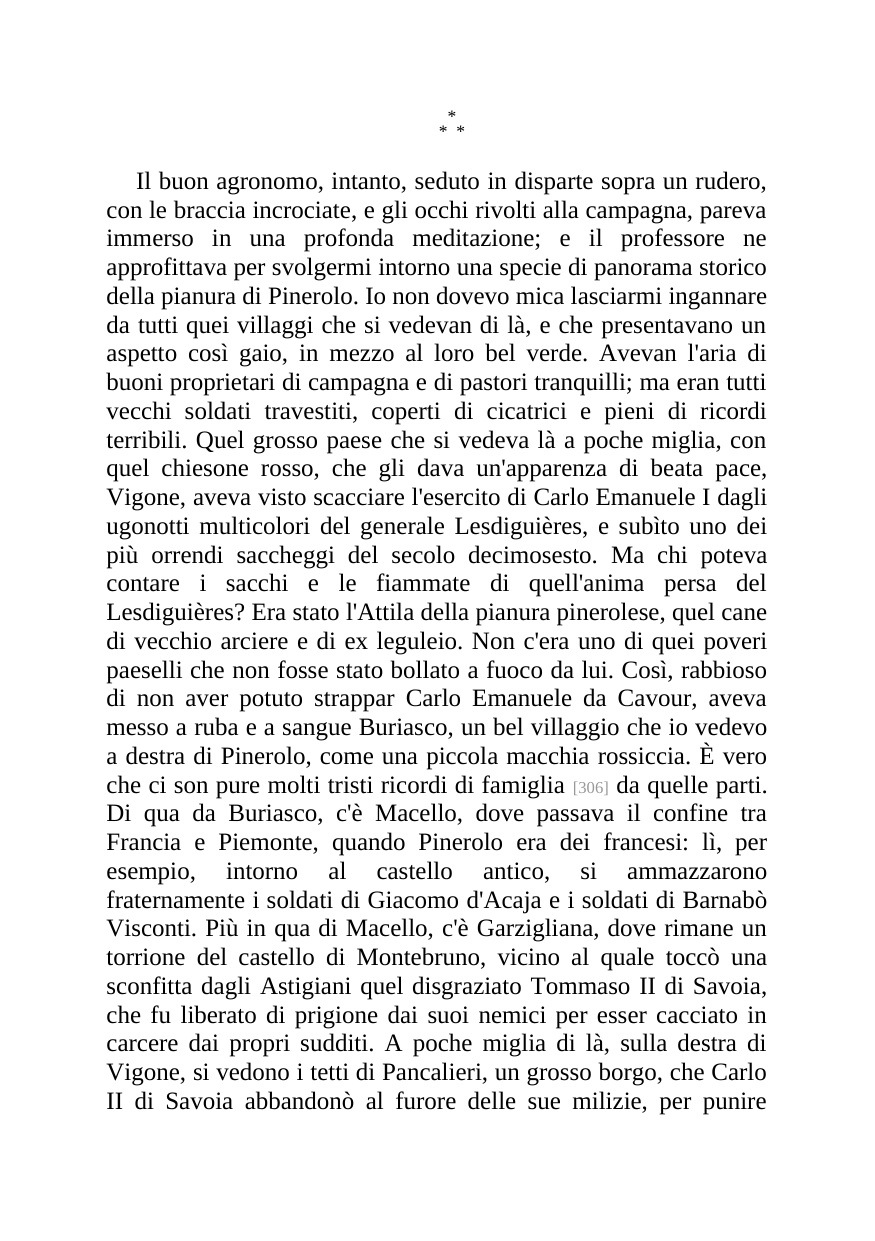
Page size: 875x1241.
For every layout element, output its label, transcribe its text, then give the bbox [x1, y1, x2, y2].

text *** [106, 106, 768, 141]
text Il buon agronomo, intanto, seduto in disparte sopra un rudero, con le braccia incrociate, e gli occhi rivolti alla campagna, pareva immerso in una profonda meditazione; e il professore ne approfittava per svolgermi intorno una specie di panorama storico della pianura di Pinerolo. Io non dovevo mica lasciarmi ingannare da tutti quei villaggi che si vedevan di là, e che presentavano un aspetto così gaio, in mezzo al loro bel verde. Avevan l'aria di buoni proprietari di campagna e di pastori tranquilli; ma eran tutti vecchi soldati travestiti, coperti di cicatrici e pieni di ricordi terribili. Quel grosso paese che si vedeva là a poche miglia, con quel chiesone rosso, che gli dava un'apparenza di beata pace, Vigone, aveva visto scacciare l'esercito di Carlo Emanuele I dagli ugonotti multicolori del generale Lesdiguières, e subìto uno dei più orrendi saccheggi del secolo decimosesto. Ma chi poteva contare i sacchi e le fiammate di quell'anima persa del Lesdiguières? Era stato l'Attila della pianura pinerolese, quel cane di vecchio arciere e di ex leguleio. Non c'era uno di quei poveri paeselli che non fosse stato bollato a fuoco da lui. Così, rabbioso di non aver potuto strappar Carlo Emanuele da Cavour, aveva messo a ruba e a sangue Buriasco, un bel villaggio che io vedevo a destra di Pinerolo, come una piccola macchia rossiccia. È vero che ci son pure molti tristi ricordi di famiglia [306] da quelle parti. Di qua da Buriasco, c'è Macello, dove passava il confine tra Francia e Piemonte, quando Pinerolo era dei francesi: lì, per esempio, intorno al castello antico, si ammazzarono fraternamente i soldati di Giacomo d'Acaja e i soldati di Barnabò Visconti. Più in qua di Macello, c'è Garzigliana, dove rimane un torrione del castello di Montebruno, vicino al quale toccò una sconfitta dagli Astigiani quel disgraziato Tommaso II di Savoia, che fu liberato di prigione dai suoi nemici per esser cacciato in carcere dai propri sudditi. A poche miglia di là, sulla destra di Vigone, si vedono i tetti di Pancalieri, un grosso borgo, che Carlo II di Savoia abbandonò al furore delle sue milizie, per punire [106, 166, 768, 1115]
